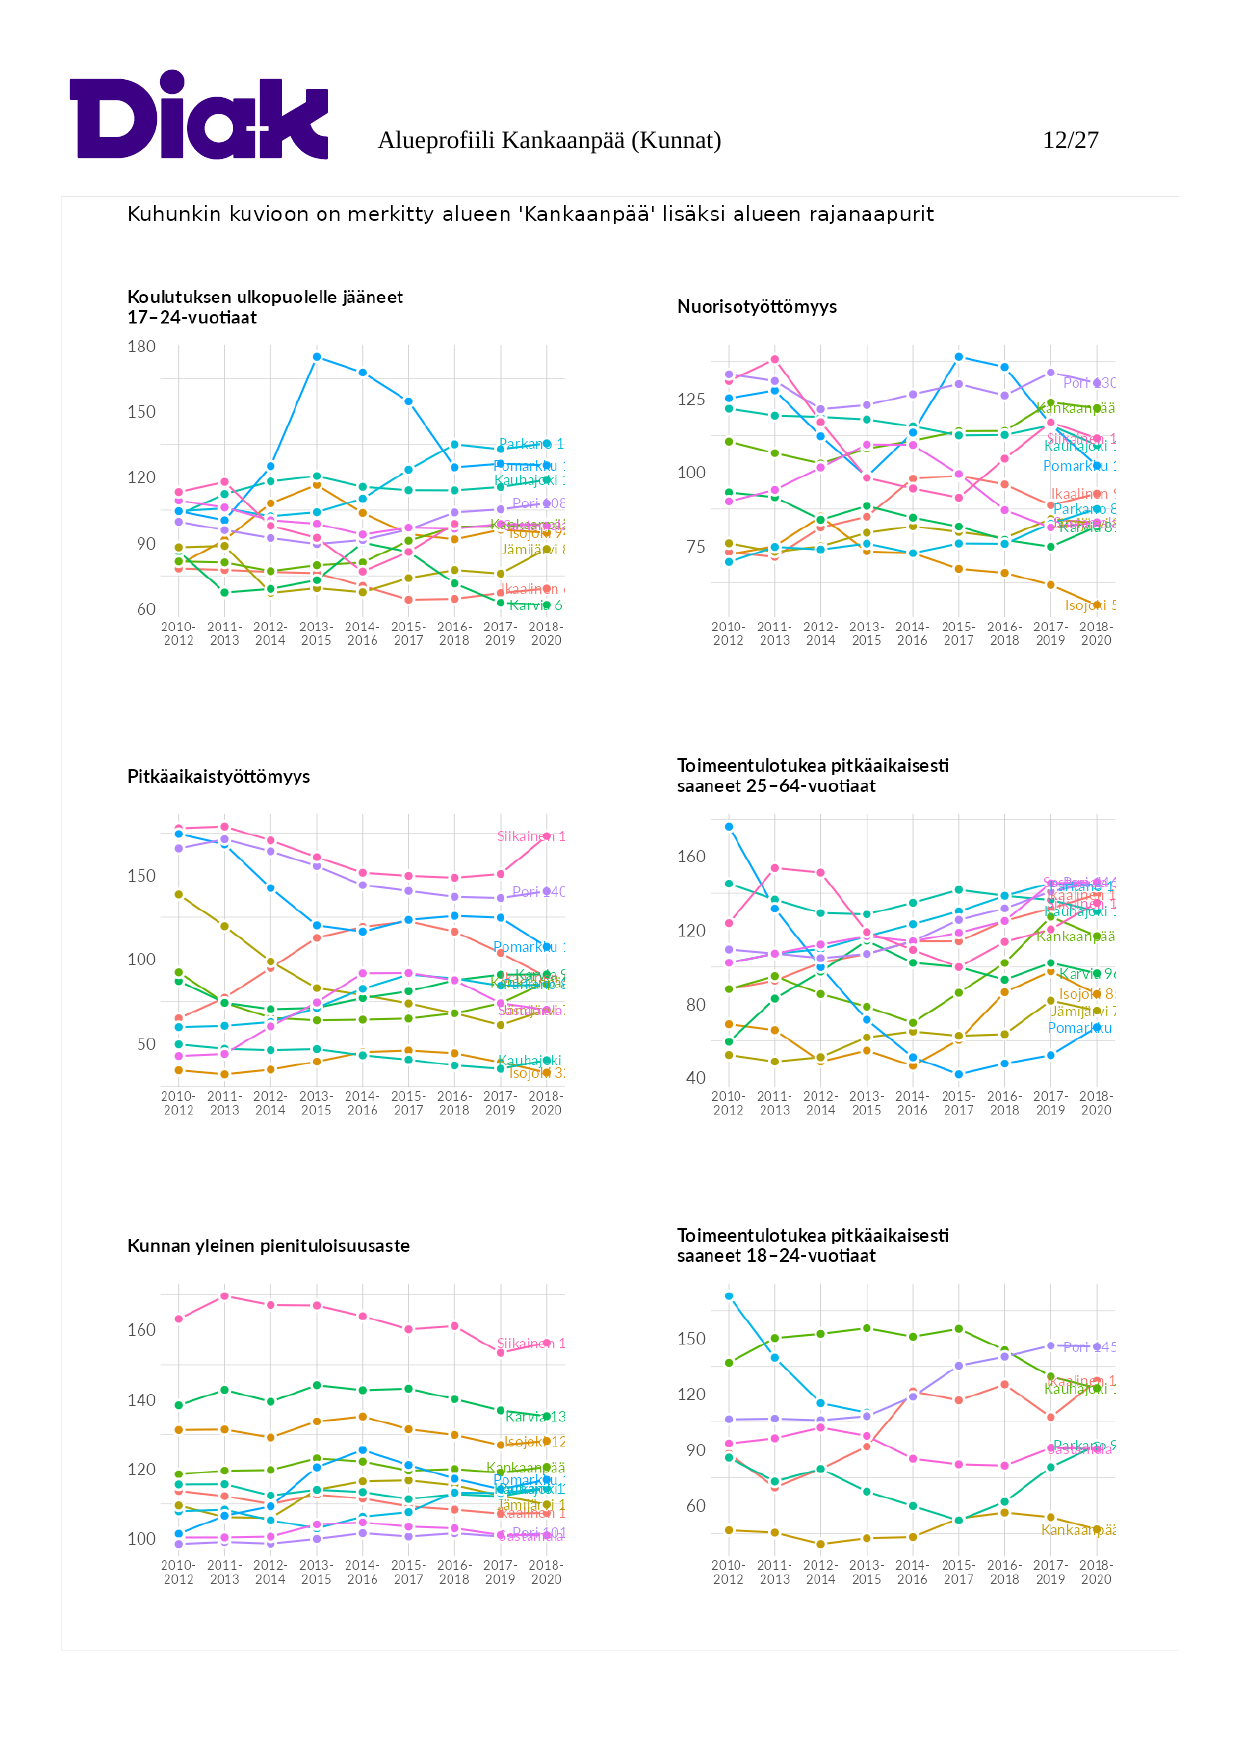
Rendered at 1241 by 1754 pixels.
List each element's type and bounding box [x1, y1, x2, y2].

picture [61, 196, 1179, 1651]
